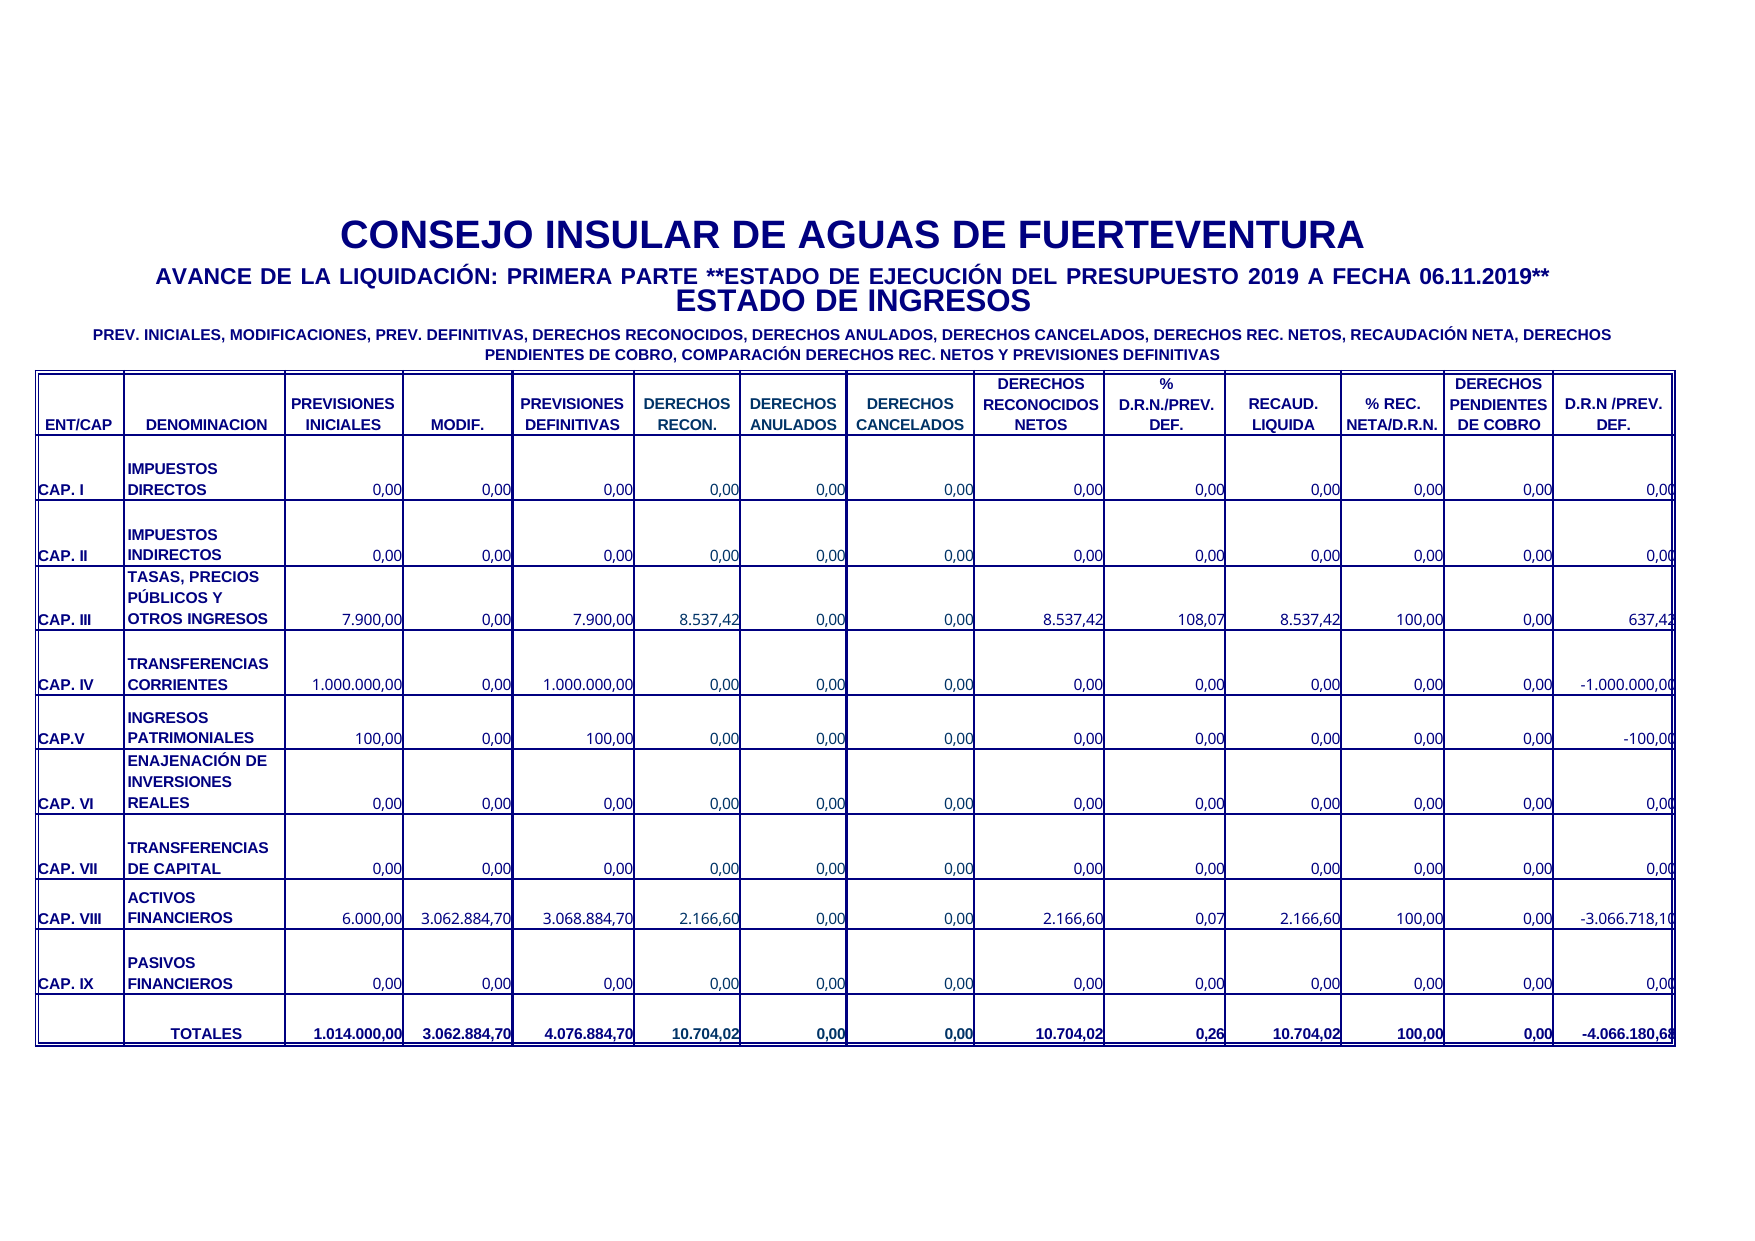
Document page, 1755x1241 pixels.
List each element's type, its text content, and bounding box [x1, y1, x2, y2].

table_header MODIF. [404, 375, 511, 434]
table_cell 0,00 [514, 750, 633, 813]
table_header DERECHOS RECON. [635, 375, 739, 434]
table_cell 0,00 [848, 631, 973, 694]
table_cell 0,00 [1342, 631, 1443, 694]
table_cell 0,00 [975, 750, 1103, 813]
table_cell 0,00 [1445, 750, 1552, 813]
table_cell 0,00 [848, 750, 973, 813]
table_cell 0,00 [1342, 750, 1443, 813]
table_cell 2.166,60 [635, 880, 739, 928]
table_cell 2.166,60 [1226, 880, 1340, 928]
table_cell 0,00 [404, 930, 511, 993]
table_header DERECHOS RECONOCIDOS NETOS [975, 375, 1103, 434]
table_cell 0,00 [1105, 930, 1224, 993]
table_cell 0,00 [1445, 880, 1552, 928]
table_cell 10.704,02 [635, 995, 739, 1042]
table_cell 0,00 [741, 696, 845, 748]
table_header DERECHOS CANCELADOS [848, 375, 973, 434]
table_cell TRANSFERENCIAS CORRIENTES [125, 631, 284, 694]
table_cell PASIVOS FINANCIEROS [125, 930, 284, 993]
table_cell 0,00 [1342, 696, 1443, 748]
subtitle ESTADO DE INGRESOS [26, 283, 1680, 319]
table_header % REC. NETA/D.R.N. [1342, 375, 1443, 434]
table_cell 0,00 [975, 631, 1103, 694]
table_cell 0,00 [1226, 750, 1340, 813]
table_cell CAP.V [39, 696, 123, 748]
table_cell TRANSFERENCIAS DE CAPITAL [125, 815, 284, 878]
table_cell 3.062.884,70 [404, 995, 511, 1042]
table_cell 0,00 [1342, 436, 1443, 499]
table_cell 0,00 [1445, 631, 1552, 694]
table_header D.R.N /PREV. DEF. [1554, 375, 1671, 434]
table_cell 0,00 [1226, 436, 1340, 499]
table_cell 0,00 [741, 815, 845, 878]
text PREV. INICIALES, MODIFICACIONES, PREV. DEFINITIVAS, DERECHOS RECONOCIDOS, DERECHOS ANULADOS, DERECHOS CANCELADOS, DERECHOS REC. NETOS, RECAUDACIÓN NETA, DERECHOS PENDIENTES DE COBRO, COMPARACIÓN DERECHOS REC. NETOS Y PREVISIONES DEFINITIVAS [79, 325, 1626, 364]
table_cell 0,00 [848, 567, 973, 628]
table_cell -1.000.000,00 [1554, 631, 1671, 694]
table_cell CAP. VI [39, 750, 123, 813]
table_cell 0,00 [1445, 567, 1552, 628]
table_cell TASAS, PRECIOS PÚBLICOS Y OTROS INGRESOS [125, 567, 284, 628]
table_header DENOMINACION [125, 375, 284, 434]
table_header DERECHOS PENDIENTES DE COBRO [1445, 375, 1552, 434]
table_cell 0,00 [286, 750, 402, 813]
table_cell 10.704,02 [1226, 995, 1340, 1042]
table_cell ACTIVOS FINANCIEROS [125, 880, 284, 928]
table_cell 0,00 [635, 501, 739, 564]
table_cell 0,00 [635, 631, 739, 694]
table_cell 0,00 [975, 815, 1103, 878]
table_cell 0,00 [286, 501, 402, 564]
table_cell 7.900,00 [514, 567, 633, 628]
table_cell 100,00 [1342, 567, 1443, 628]
table_cell 0,00 [1105, 696, 1224, 748]
table_cell IMPUESTOS INDIRECTOS [125, 501, 284, 564]
table_cell 0,00 [404, 631, 511, 694]
table_cell 0,00 [635, 815, 739, 878]
table_cell 0,00 [1445, 501, 1552, 564]
table_cell 0,00 [741, 750, 845, 813]
table_cell 0,00 [404, 815, 511, 878]
table_cell CAP. VIII [39, 880, 123, 928]
table_cell 0,00 [1105, 815, 1224, 878]
table_cell 0,00 [975, 501, 1103, 564]
table_cell CAP. III [39, 567, 123, 628]
table_cell CAP. II [39, 501, 123, 564]
table_cell 0,00 [848, 880, 973, 928]
table_cell 0,26 [1105, 995, 1224, 1042]
table_cell INGRESOS PATRIMONIALES [125, 696, 284, 748]
table_cell 0,00 [1105, 750, 1224, 813]
table_cell 0,00 [1342, 815, 1443, 878]
table_cell 0,00 [848, 501, 973, 564]
table_cell [39, 995, 123, 1042]
table_cell 10.704,02 [975, 995, 1103, 1042]
table_cell 0,00 [1554, 501, 1671, 564]
table_cell 0,00 [1554, 815, 1671, 878]
table_cell 0,00 [741, 567, 845, 628]
table_header PREVISIONES INICIALES [286, 375, 402, 434]
table_cell ENAJENACIÓN DE INVERSIONES REALES [125, 750, 284, 813]
table_cell 0,00 [1445, 696, 1552, 748]
table_cell 0,00 [1105, 501, 1224, 564]
table_cell 0,00 [848, 995, 973, 1042]
table_cell TOTALES [125, 995, 284, 1042]
table_cell 0,00 [1445, 930, 1552, 993]
table_cell 0,00 [286, 930, 402, 993]
table_cell 8.537,42 [975, 567, 1103, 628]
table_cell 0,00 [404, 696, 511, 748]
table_cell 0,00 [286, 815, 402, 878]
table_cell CAP. IV [39, 631, 123, 694]
table_cell 0,00 [1554, 930, 1671, 993]
table_cell 0,00 [514, 501, 633, 564]
table_cell 0,00 [741, 436, 845, 499]
table_cell 0,00 [1226, 930, 1340, 993]
table_cell 0,00 [404, 501, 511, 564]
table_header RECAUD. LIQUIDA [1226, 375, 1340, 434]
table_cell 100,00 [514, 696, 633, 748]
table_cell 0,00 [975, 696, 1103, 748]
table_cell 3.062.884,70 [404, 880, 511, 928]
table_cell 0,00 [1226, 815, 1340, 878]
table_cell 0,00 [1105, 631, 1224, 694]
table_cell 0,00 [1105, 436, 1224, 499]
table_cell 0,00 [975, 930, 1103, 993]
table_cell 1.000.000,00 [514, 631, 633, 694]
table_cell 0,00 [1342, 930, 1443, 993]
table_cell 100,00 [286, 696, 402, 748]
table_cell 0,00 [741, 631, 845, 694]
table_cell 0,00 [514, 436, 633, 499]
table_cell CAP. IX [39, 930, 123, 993]
table_cell CAP. I [39, 436, 123, 499]
table_cell 6.000,00 [286, 880, 402, 928]
table_cell 0,00 [848, 436, 973, 499]
table_cell 0,00 [1342, 501, 1443, 564]
table_cell 0,00 [635, 750, 739, 813]
table_cell 7.900,00 [286, 567, 402, 628]
table_cell 8.537,42 [1226, 567, 1340, 628]
table_cell 0,00 [404, 567, 511, 628]
table_cell 2.166,60 [975, 880, 1103, 928]
table_cell 0,00 [1554, 436, 1671, 499]
table_cell 0,07 [1105, 880, 1224, 928]
table_header PREVISIONES DEFINITIVAS [514, 375, 633, 434]
table_cell CAP. VII [39, 815, 123, 878]
table_cell 0,00 [635, 696, 739, 748]
table_cell 0,00 [1445, 995, 1552, 1042]
table_header % D.R.N./PREV. DEF. [1105, 375, 1224, 434]
table_cell 108,07 [1105, 567, 1224, 628]
table_cell IMPUESTOS DIRECTOS [125, 436, 284, 499]
table_cell 0,00 [975, 436, 1103, 499]
table_cell 4.076.884,70 [514, 995, 633, 1042]
table_header DERECHOS ANULADOS [741, 375, 845, 434]
table_cell 0,00 [1226, 501, 1340, 564]
table_cell 3.068.884,70 [514, 880, 633, 928]
table_cell 0,00 [635, 930, 739, 993]
table_cell 1.000.000,00 [286, 631, 402, 694]
table_cell 8.537,42 [635, 567, 739, 628]
table_cell 100,00 [1342, 880, 1443, 928]
table_cell 0,00 [286, 436, 402, 499]
table_cell 0,00 [1226, 631, 1340, 694]
table_cell 0,00 [1445, 436, 1552, 499]
table_cell 637,42 [1554, 567, 1671, 628]
table_cell -100,00 [1554, 696, 1671, 748]
table_cell 0,00 [404, 750, 511, 813]
table_cell 0,00 [514, 815, 633, 878]
table_cell 100,00 [1342, 995, 1443, 1042]
table_cell 0,00 [1226, 696, 1340, 748]
table_cell 0,00 [741, 880, 845, 928]
table_cell 0,00 [848, 815, 973, 878]
table_cell 0,00 [741, 995, 845, 1042]
table_cell 0,00 [514, 930, 633, 993]
table_cell 0,00 [741, 930, 845, 993]
table_cell 1.014.000,00 [286, 995, 402, 1042]
table_cell 0,00 [848, 696, 973, 748]
table_cell 0,00 [848, 930, 973, 993]
table_cell 0,00 [1554, 750, 1671, 813]
table_cell 0,00 [635, 436, 739, 499]
table_header ENT/CAP [39, 375, 123, 434]
table_cell -3.066.718,10 [1554, 880, 1671, 928]
table_cell 0,00 [741, 501, 845, 564]
table_cell -4.066.180,68 [1554, 995, 1671, 1042]
table_cell 0,00 [404, 436, 511, 499]
table_cell 0,00 [1445, 815, 1552, 878]
